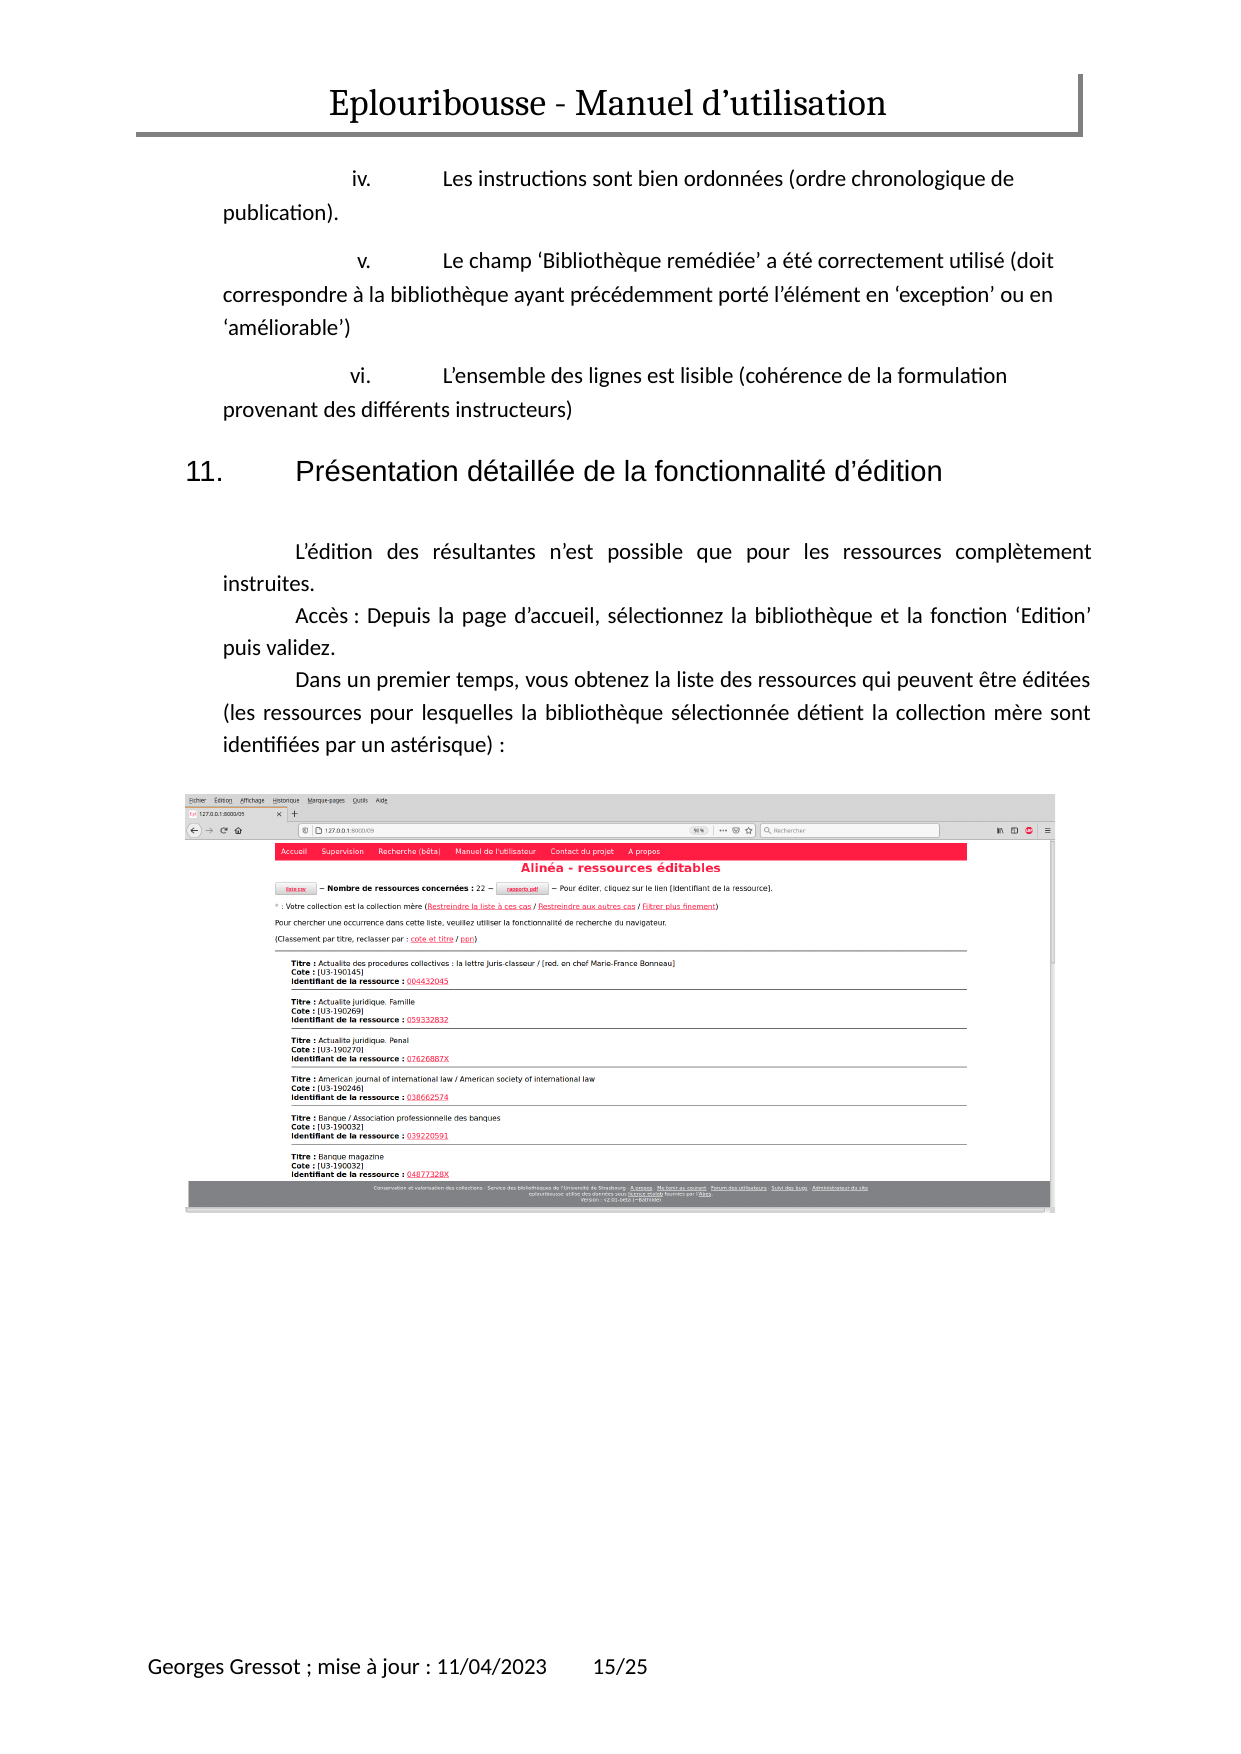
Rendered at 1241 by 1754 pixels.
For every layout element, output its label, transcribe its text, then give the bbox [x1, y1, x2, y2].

list Accès : Depuis la page d’accueil, sélectionnez la bibliothèque et la fonction ‘Edition’ puis validez. [223, 601, 1093, 661]
list Dans un premier temps, vous obtenez la liste des ressources qui peuvent être éditées (les ressources pour lesquelles la bibliothèque sélectionnée détient la collection mère sont identifiées par un astérisque) : [223, 666, 1093, 758]
list Les instructions sont bien ordonnées (ordre chronologique de publication). [223, 164, 1093, 226]
list Le champ ‘Bibliothèque remédiée’ a été correctement utilisé (doit correspondre à la bibliothèque ayant précédemment porté l’élément en ‘exception’ ou en ‘améliorable’) [223, 246, 1093, 341]
subtitle Présentation détaillée de la fonctionnalité d’édition [185, 453, 1093, 487]
list L’ensemble des lignes est lisible (cohérence de la formulation provenant des différents instructeurs) [223, 361, 1093, 423]
picture [185, 794, 1055, 1213]
list L’édition des résultantes n’est possible que pour les ressources complètement instruites. [223, 537, 1093, 597]
